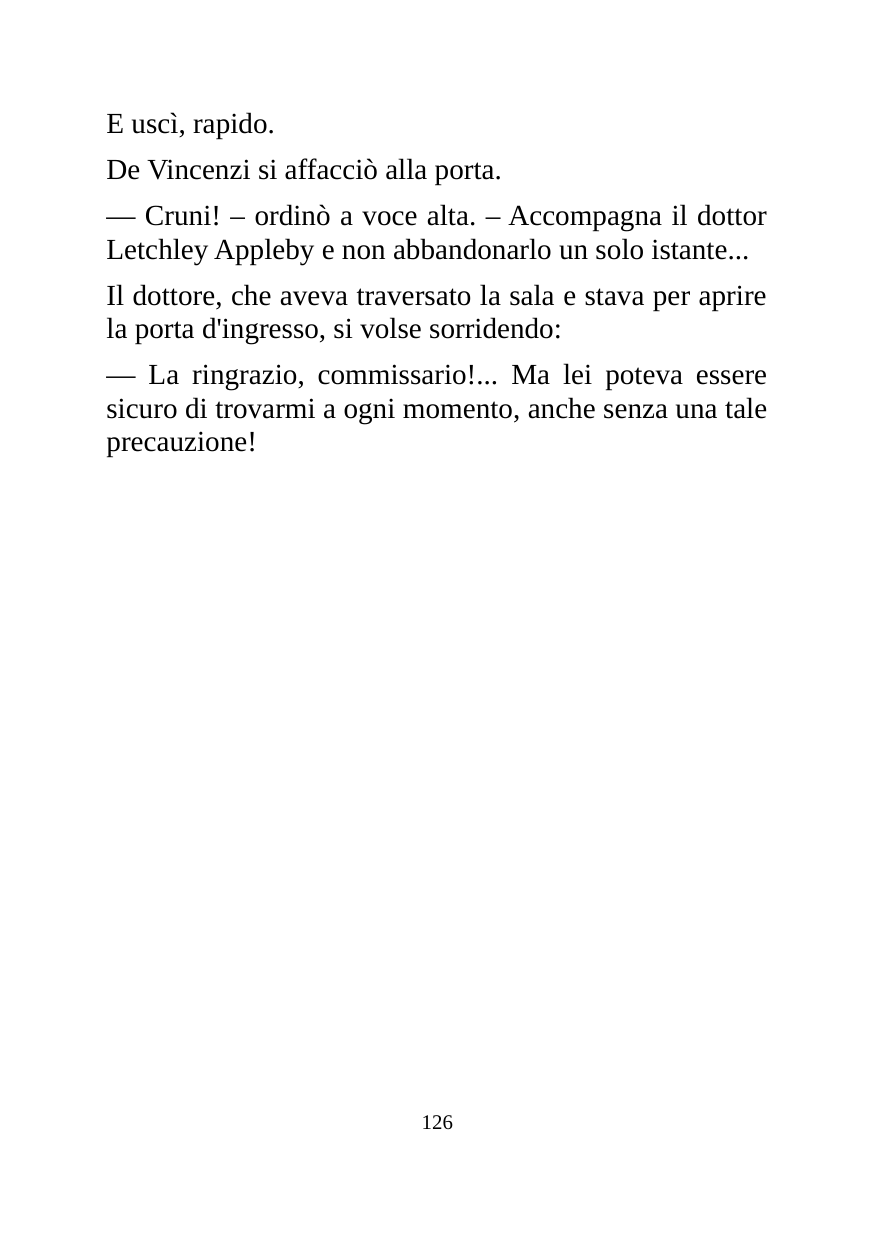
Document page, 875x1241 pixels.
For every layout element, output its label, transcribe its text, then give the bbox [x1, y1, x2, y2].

text — Cruni! – ordinò a voce alta. – Accompagna il dottor Letchley Appleby e non abbandonarlo un solo istante... [106, 198, 768, 265]
text De Vincenzi si affacciò alla porta. [106, 152, 768, 186]
text — La ringrazio, commissario!... Ma lei poteva essere sicuro di trovarmi a ogni momento, anche senza una tale precauzione! [106, 357, 768, 458]
text E uscì, rapido. [106, 106, 768, 140]
text Il dottore, che aveva traversato la sala e stava per aprire la porta d'ingresso, si volse sorridendo: [106, 278, 768, 345]
